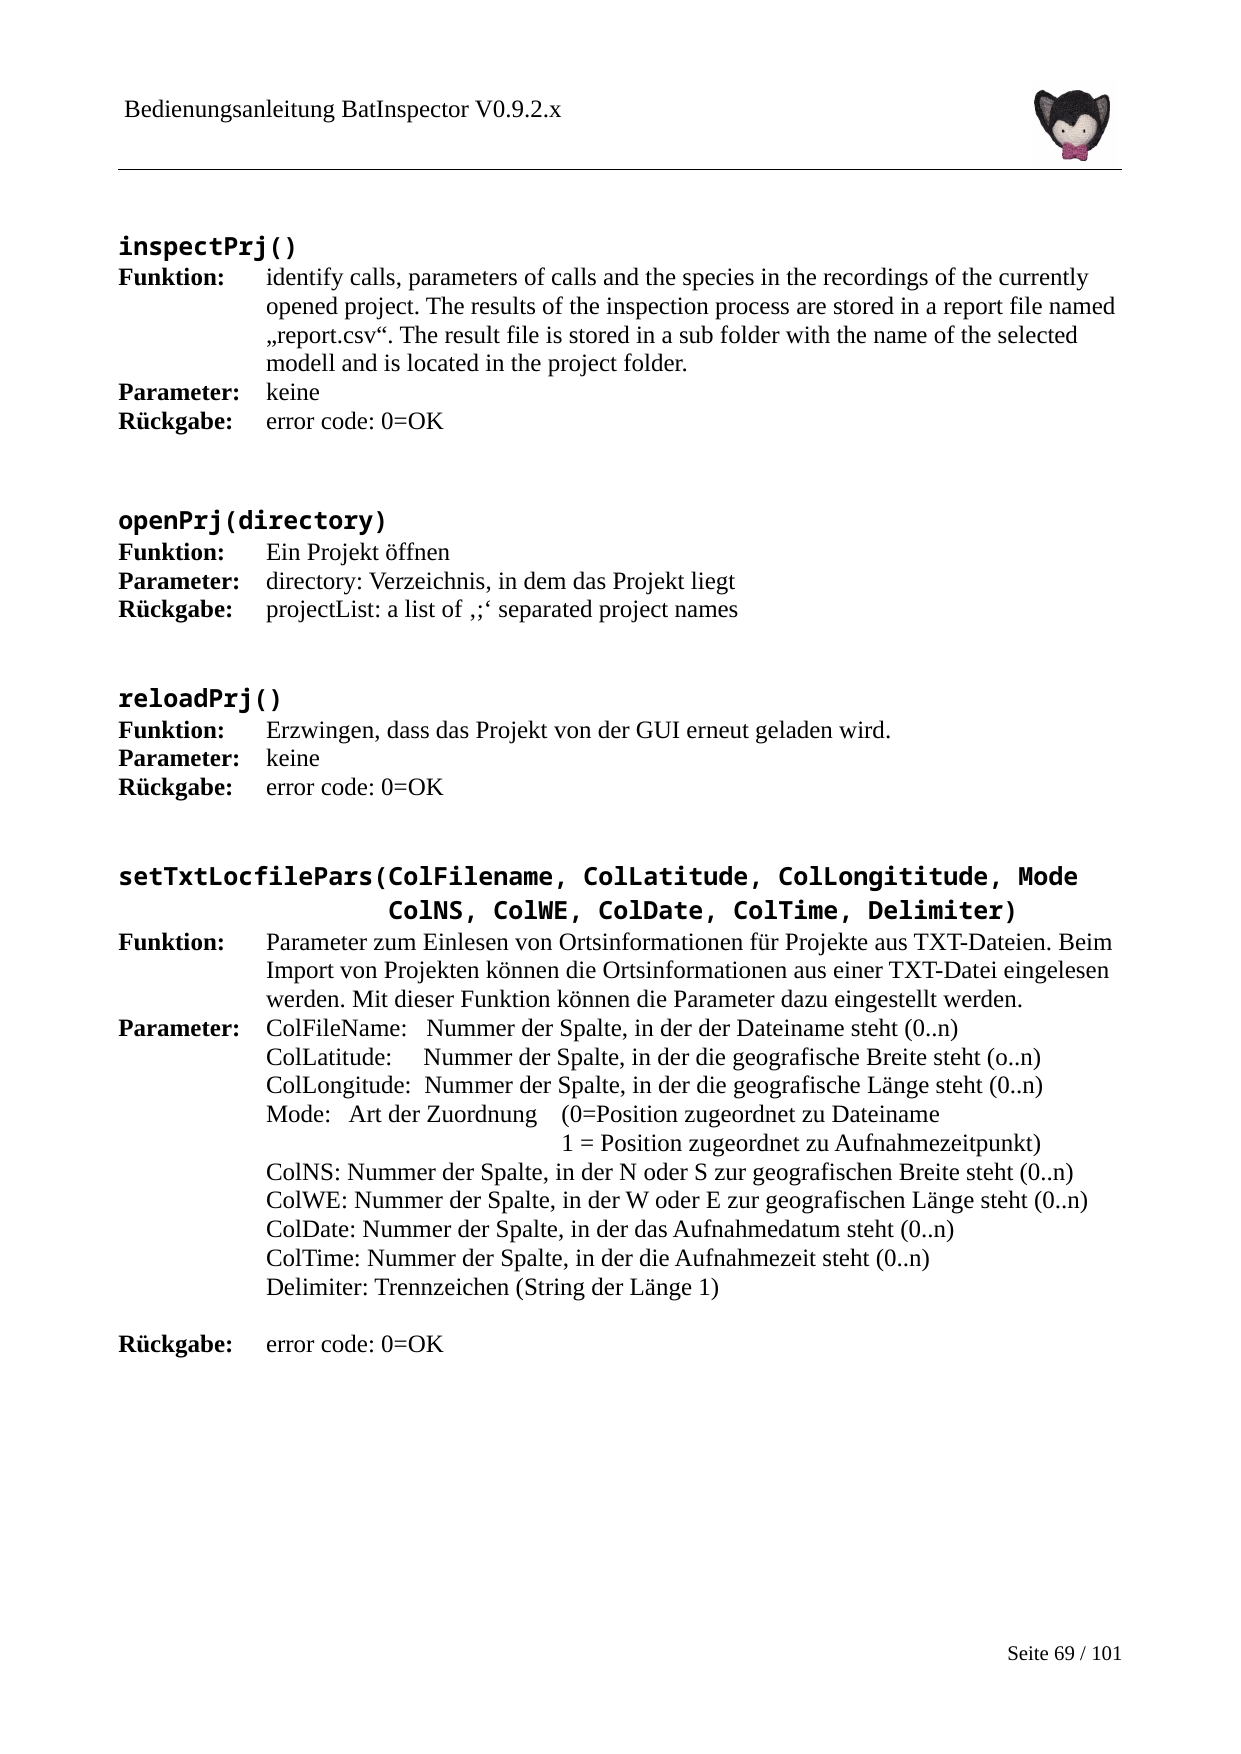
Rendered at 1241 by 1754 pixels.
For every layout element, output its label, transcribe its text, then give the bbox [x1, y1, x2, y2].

text Parameter: keine Rückgabe: error code: 0=OK [118, 377, 1122, 435]
text Parameter: keine Rückgabe: error code: 0=OK [118, 743, 1122, 801]
text inspectPrj() [118, 228, 1122, 262]
text Parameter: directory: Verzeichnis, in dem das Projekt liegt Rückgabe: projectList: a list of ‚;‘ separated project names [118, 566, 1122, 623]
text Funktion: Erzwingen, dass das Projekt von der GUI erneut geladen wird. [118, 715, 1122, 743]
text reloadPrj() [118, 681, 1122, 715]
text Funktion: Parameter zum Einlesen von Ortsinformationen für Projekte aus TXT-Dateien. Beim Import von Projekten können die Ortsinformationen aus einer TXT-Datei eingelesen werden. Mit dieser Funktion können die Parameter dazu eingestellt werden. [118, 927, 1122, 1013]
text setTxtLocfilePars(ColFilename, ColLatitude, ColLongititude, Mode [118, 858, 1122, 893]
text Parameter: ColFileName: Nummer der Spalte, in der der Dateiname steht (0..n) ColLatitude: Nummer der Spalte, in der die geografische Breite steht (o..n) [118, 1013, 1122, 1070]
text Funktion: Ein Projekt öffnen [118, 537, 1122, 566]
text openPrj(directory) [118, 503, 1122, 537]
text Funktion: identify calls, parameters of calls and the species in the recordings of the currently opened project. The results of the inspection process are stored in a report file named „report.csv“. The result file is stored in a sub folder with the name of the selected modell and is located in the project folder. [118, 262, 1122, 377]
text ColNS, ColWE, ColDate, ColTime, Delimiter) [118, 893, 1122, 927]
picture [1030, 80, 1119, 169]
text ColLongitude: Nummer der Spalte, in der die geografische Länge steht (0..n) Mode: Art der Zuordnung (0=Position zugeordnet zu Dateiname 1 = Position zugeordnet zu Aufnahmezeitpunkt) ColNS: Nummer der Spalte, in der N oder S zur geografischen Breite steht (0..n) ColWE: Nummer der Spalte, in der W oder E zur geografischen Länge steht (0..n) ColDate: Nummer der Spalte, in der das Aufnahmedatum steht (0..n) ColTime: Nummer der Spalte, in der die Aufnahmezeit steht (0..n) Delimiter: Trennzeichen (String der Länge 1) Rückgabe: error code: 0=OK [118, 1070, 1122, 1358]
